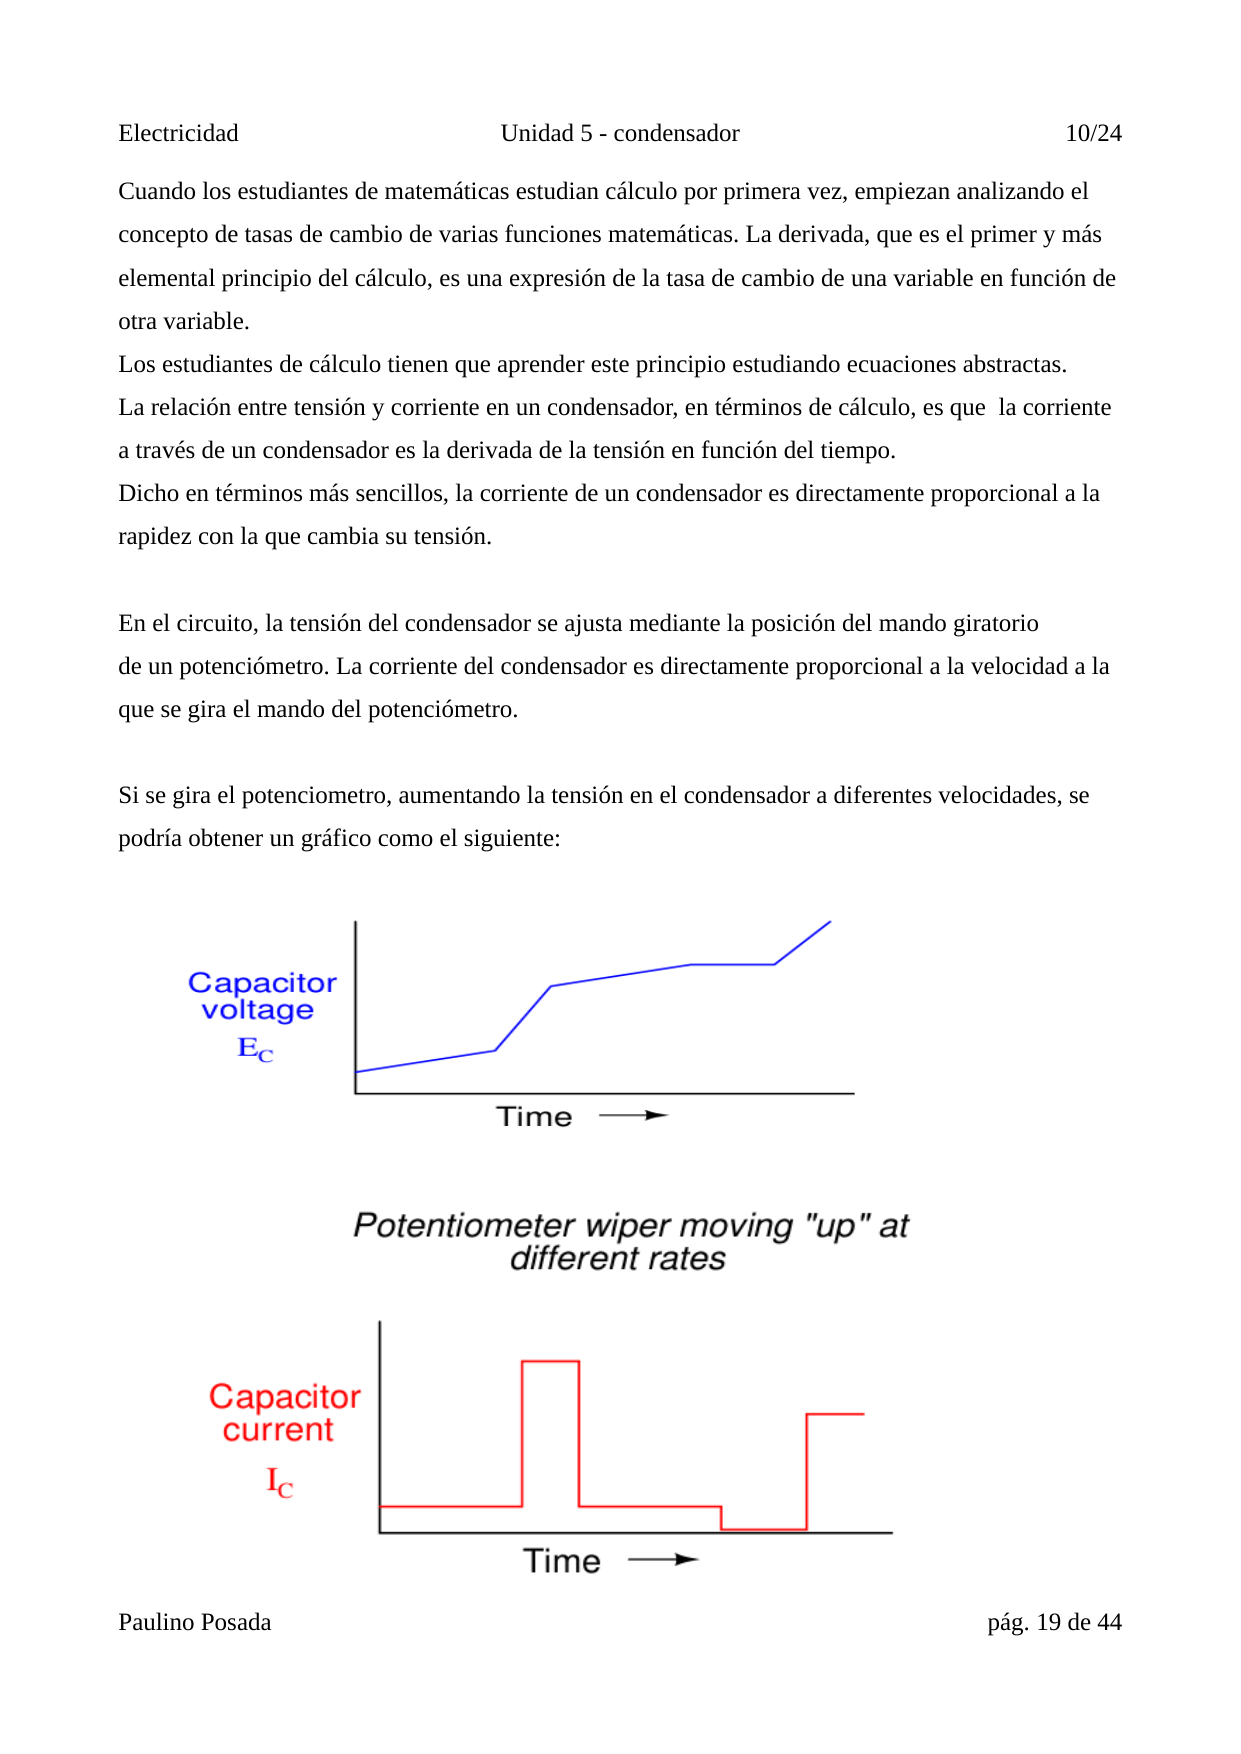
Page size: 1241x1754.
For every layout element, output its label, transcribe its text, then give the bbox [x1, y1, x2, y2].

text Dicho en términos más sencillos, la corriente de un condensador es directamente proporcional a la rapidez con la que cambia su tensión. [118, 478, 1122, 550]
text La relación entre tensión y corriente en un condensador, en términos de cálculo, es que la corriente a través de un condensador es la derivada de la tensión en función del tiempo. [118, 392, 1122, 464]
picture [151, 1187, 972, 1583]
text Los estudiantes de cálculo tienen que aprender este principio estudiando ecuaciones abstractas. [118, 349, 1122, 378]
text En el circuito, la tensión del condensador se ajusta mediante la posición del mando giratorio [118, 608, 1122, 636]
picture [178, 909, 855, 1142]
text Si se gira el potenciometro, aumentando la tensión en el condensador a diferentes velocidades, se podría obtener un gráfico como el siguiente: [118, 780, 1122, 852]
text de un potenciómetro. La corriente del condensador es directamente proporcional a la velocidad a la que se gira el mando del potenciómetro. [118, 651, 1122, 723]
text Cuando los estudiantes de matemáticas estudian cálculo por primera vez, empiezan analizando el concepto de tasas de cambio de varias funciones matemáticas. La derivada, que es el primer y más elemental principio del cálculo, es una expresión de la tasa de cambio de una variable en función de otra variable. [118, 176, 1122, 334]
